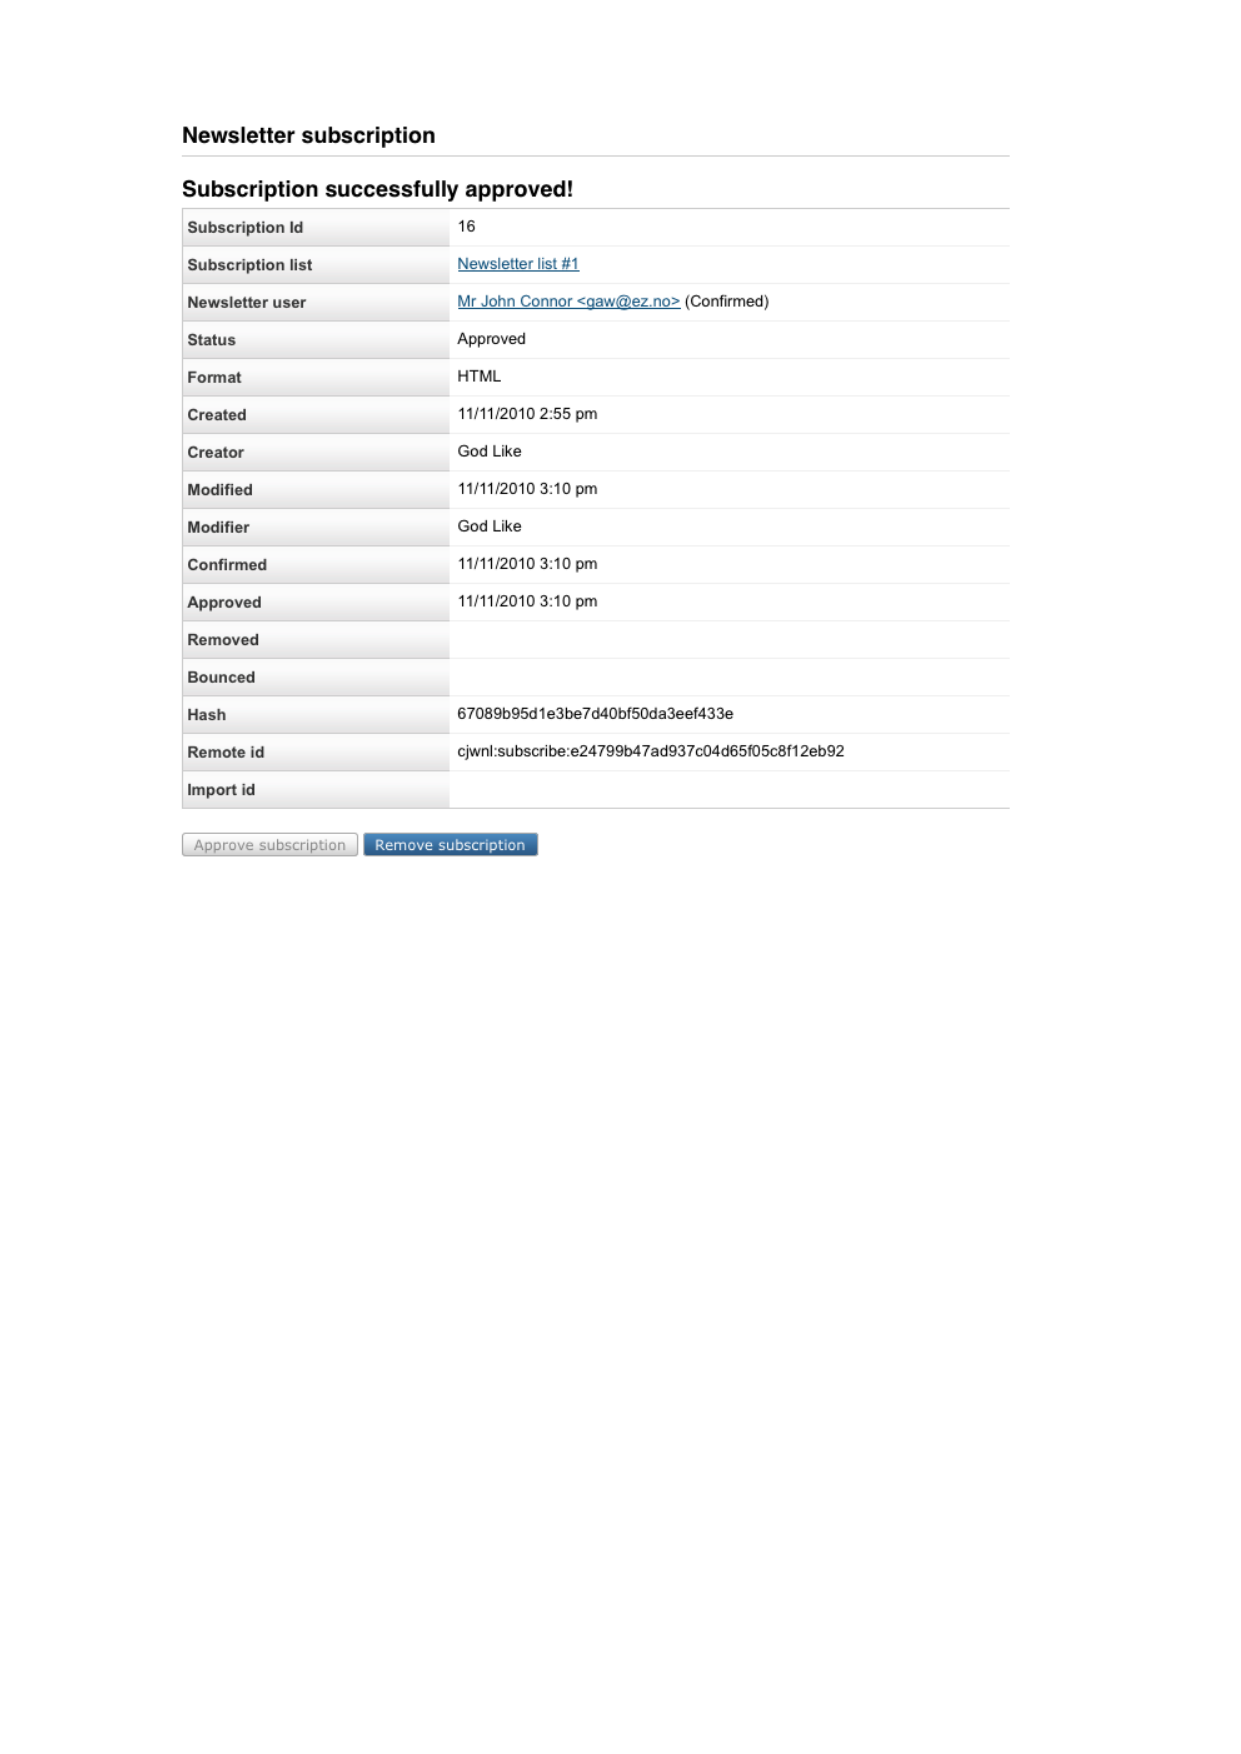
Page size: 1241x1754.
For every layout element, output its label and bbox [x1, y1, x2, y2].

picture [177, 118, 1010, 864]
